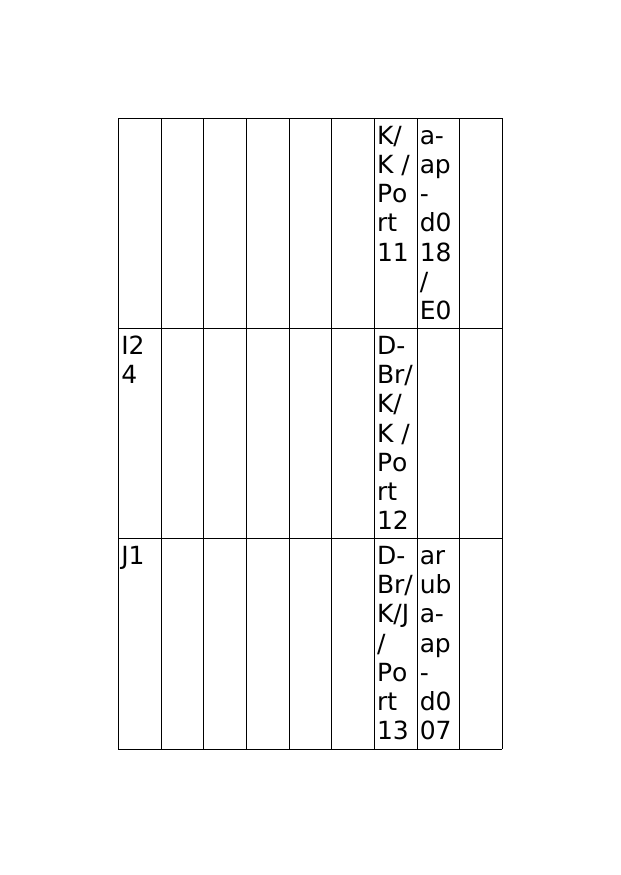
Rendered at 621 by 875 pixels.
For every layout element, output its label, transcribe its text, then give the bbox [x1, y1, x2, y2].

table_cell [204, 329, 246, 538]
table_cell [460, 119, 502, 328]
table_cell D-Br/K/K / Port 12 [375, 329, 417, 538]
table_cell [162, 539, 203, 748]
table_cell [162, 329, 203, 538]
table_cell [290, 329, 331, 538]
table_cell I24 [119, 329, 161, 538]
table_cell [204, 119, 246, 328]
table_cell [460, 539, 502, 748]
table_cell aruba-ap-d007 [418, 539, 459, 748]
table_cell [460, 329, 502, 538]
table_cell K/K / Port 11 [375, 119, 417, 328]
table_cell [162, 119, 203, 328]
table_cell [247, 329, 289, 538]
table_cell [332, 119, 374, 328]
table_cell D-Br/K/J / Port 13 [375, 539, 417, 748]
table_cell [247, 539, 289, 748]
table_cell [290, 539, 331, 748]
table_cell [332, 539, 374, 748]
table_cell [332, 329, 374, 538]
table_cell J1 [119, 539, 161, 748]
table_cell [204, 539, 246, 748]
table_cell [290, 119, 331, 328]
table_cell [418, 329, 459, 538]
table_cell a-ap-d018 / E0 [418, 119, 459, 328]
table_cell [119, 119, 161, 328]
table_cell [247, 119, 289, 328]
